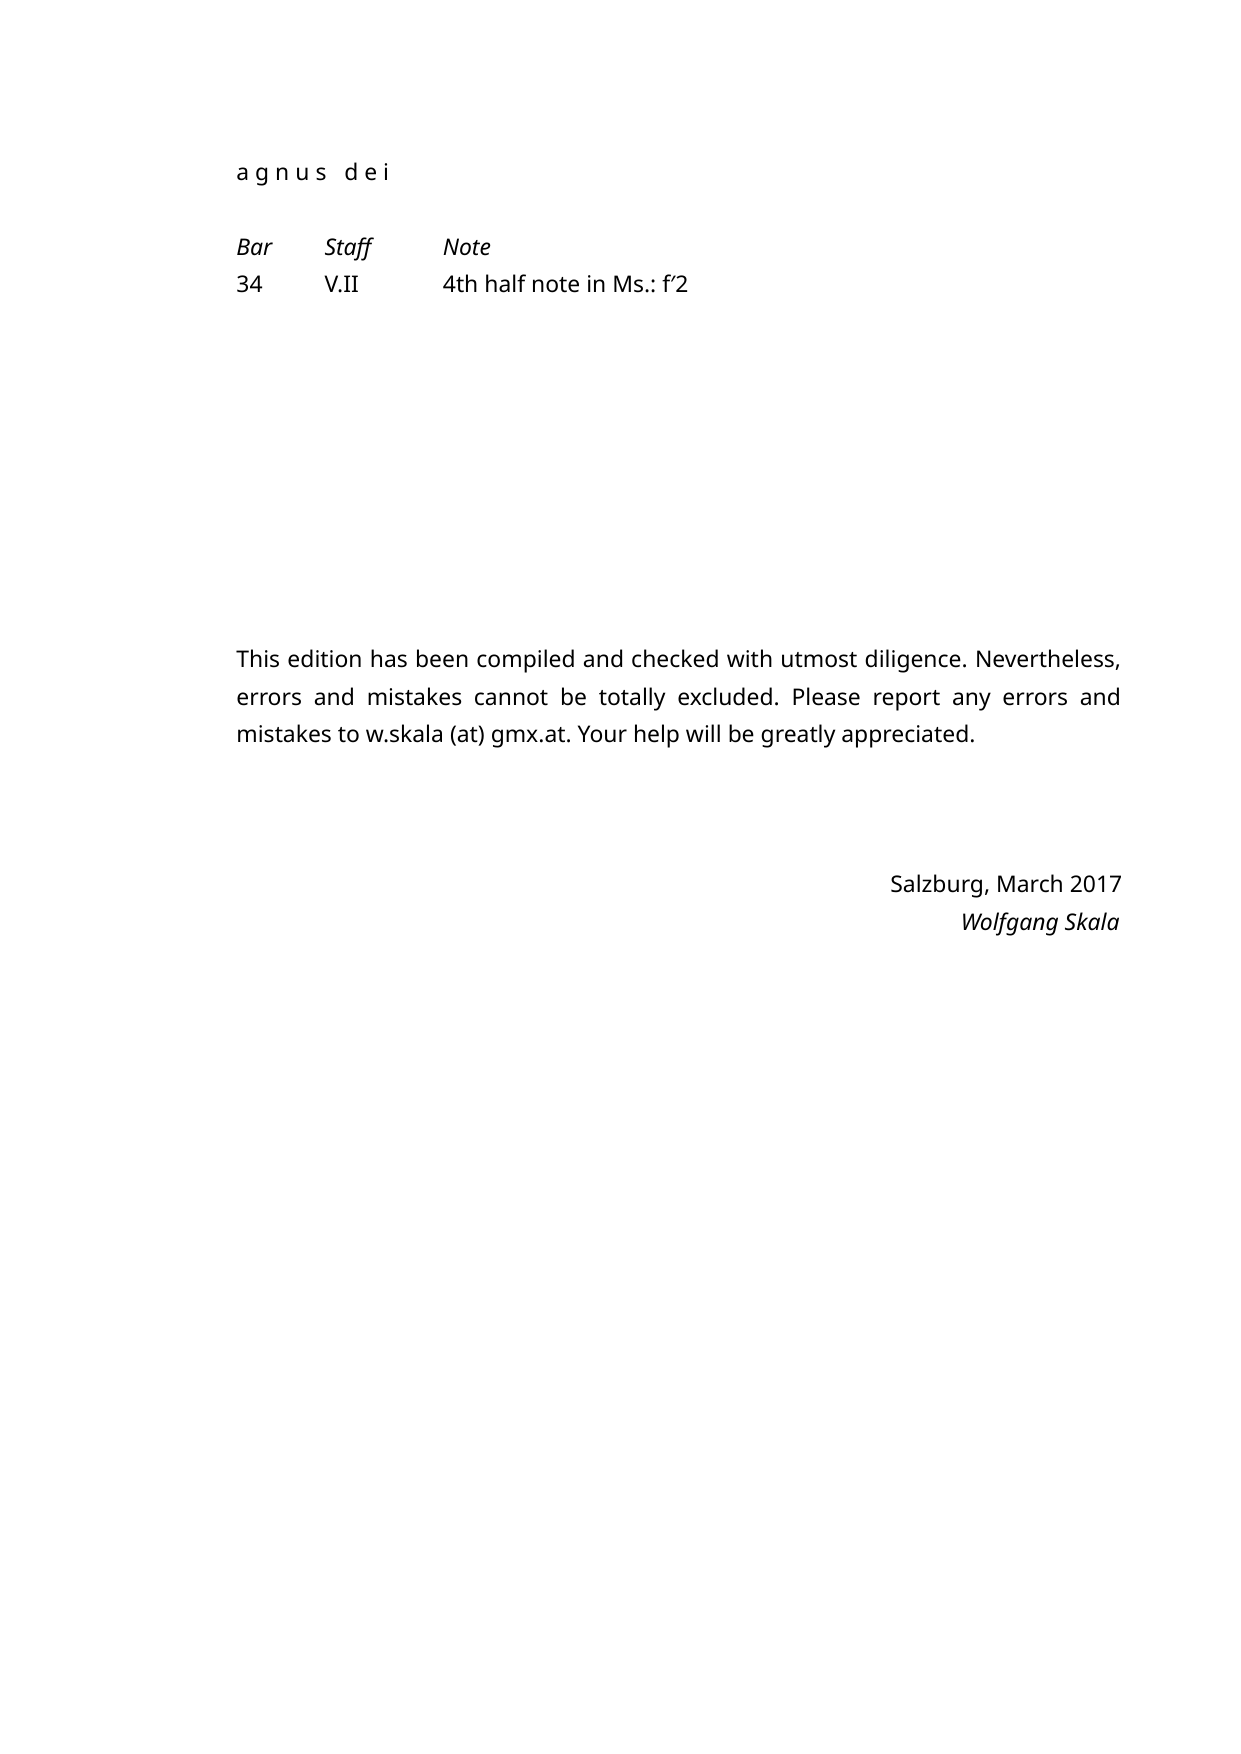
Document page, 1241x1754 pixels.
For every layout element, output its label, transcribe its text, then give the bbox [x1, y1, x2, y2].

text Bar Staff Note 34 V.II 4th half note in Ms.: f′2 [236, 231, 1122, 374]
text This edition has been compiled and checked with utmost diligence. Nevertheless, errors and mistakes cannot be totally excluded. Please report any errors and mistakes to w.skala (at) gmx.at. Your help will be greatly appreciated. [236, 643, 1122, 749]
text a g n u s d e i [236, 118, 1122, 187]
text Salzburg, March 2017 Wolfgang Skala [236, 868, 1122, 937]
